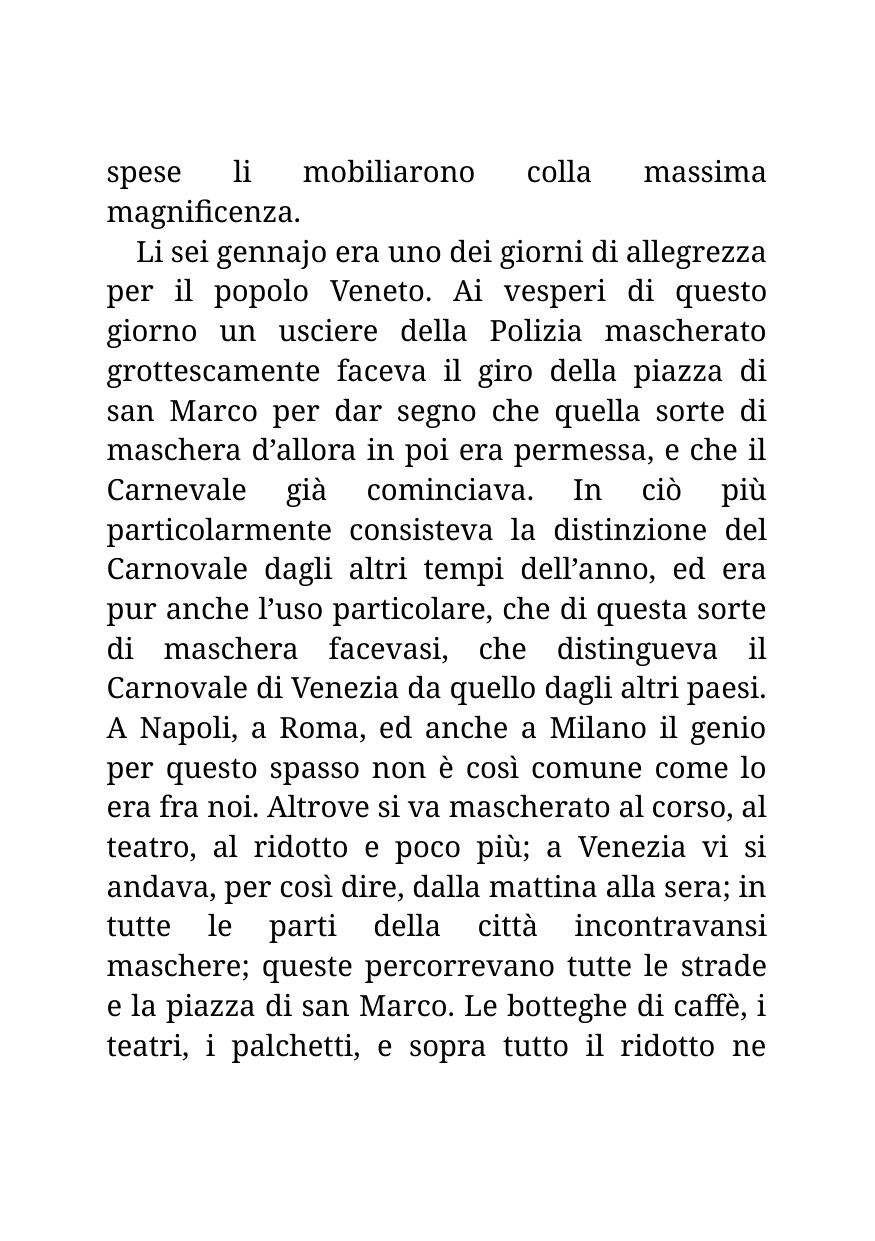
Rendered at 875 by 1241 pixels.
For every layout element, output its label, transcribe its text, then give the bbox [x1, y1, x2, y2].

text Li sei gennajo era uno dei giorni di allegrezza per il popolo Veneto. Ai vesperi di questo giorno un usciere della Polizia mascherato grottescamente faceva il giro della piazza di san Marco per dar segno che quella sorte di maschera d’allora in poi era permessa, e che il Carnevale già cominciava. In ciò più particolarmente consisteva la distinzione del Carnovale dagli altri tempi dell’anno, ed era pur anche l’uso particolare, che di questa sorte di maschera facevasi, che distingueva il Carnovale di Venezia da quello dagli altri paesi. A Napoli, a Roma, ed anche a Milano il genio per questo spasso non è così comune come lo era fra noi. Altrove si va mascherato al corso, al teatro, al ridotto e poco più; a Venezia vi si andava, per così dire, dalla mattina alla sera; in tutte le parti della città incontravansi maschere; queste percorrevano tutte le strade e la piazza di san Marco. Le botteghe di caffè, i teatri, i palchetti, e sopra tutto il ridotto ne [106, 231, 768, 1064]
text spese li mobiliarono colla massima magnificenza. [106, 152, 768, 231]
